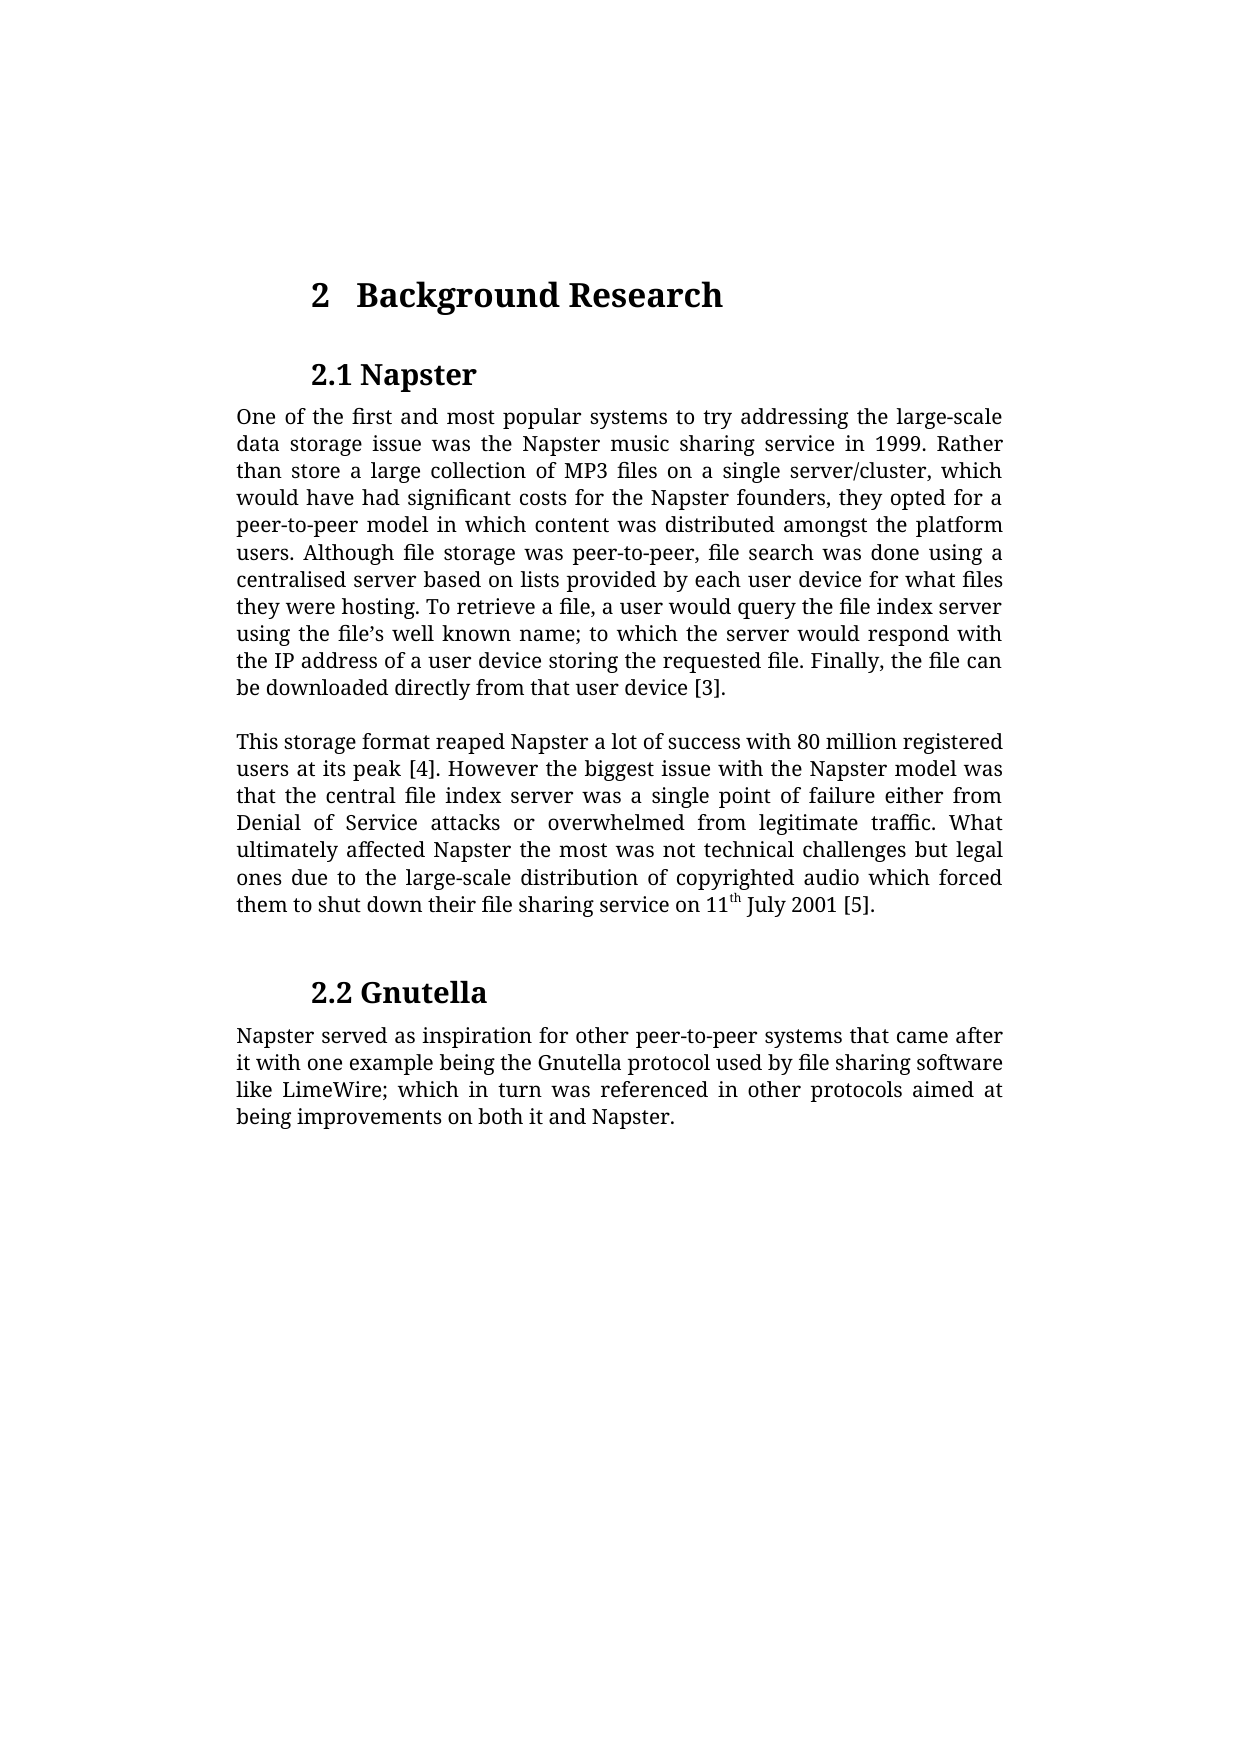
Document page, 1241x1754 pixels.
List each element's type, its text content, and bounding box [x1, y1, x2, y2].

text This storage format reaped Napster a lot of success with 80 million registered users at its peak [4]⁠. However the biggest issue with the Napster model was that the central file index server was a single point of failure either from Denial of Service attacks or overwhelmed from legitimate traffic. What ultimately affected Napster the most was not technical challenges but legal ones due to the large-scale distribution of copyrighted audio which forced them to shut down their file sharing service on 11th July 2001 [5]⁠. [236, 728, 1004, 917]
subtitle Background Research [311, 286, 1004, 313]
text One of the first and most popular systems to try addressing the large-scale data storage issue was the Napster music sharing service in 1999. Rather than store a large collection of MP3 files on a single server/cluster, which would have had significant costs for the Napster founders, they opted for a peer-to-peer model in which content was distributed amongst the platform users. Although file storage was peer-to-peer, file search was done using a centralised server based on lists provided by each user device for what files they were hosting. To retrieve a file, a user would query the file index server using the file’s well known name; to which the server would respond with the IP address of a user device storing the requested file. Finally, the file can be downloaded directly from that user device [3]⁠. [236, 403, 1004, 701]
subtitle 2.2 Gnutella [311, 982, 1004, 1009]
text Napster served as inspiration for other peer-to-peer systems that came after it with one example being the Gnutella protocol used by file sharing software like LimeWire; which in turn was referenced in other protocols aimed at being improvements on both it and Napster. [236, 1022, 1004, 1130]
subtitle 2.1 Napster [311, 363, 1004, 390]
